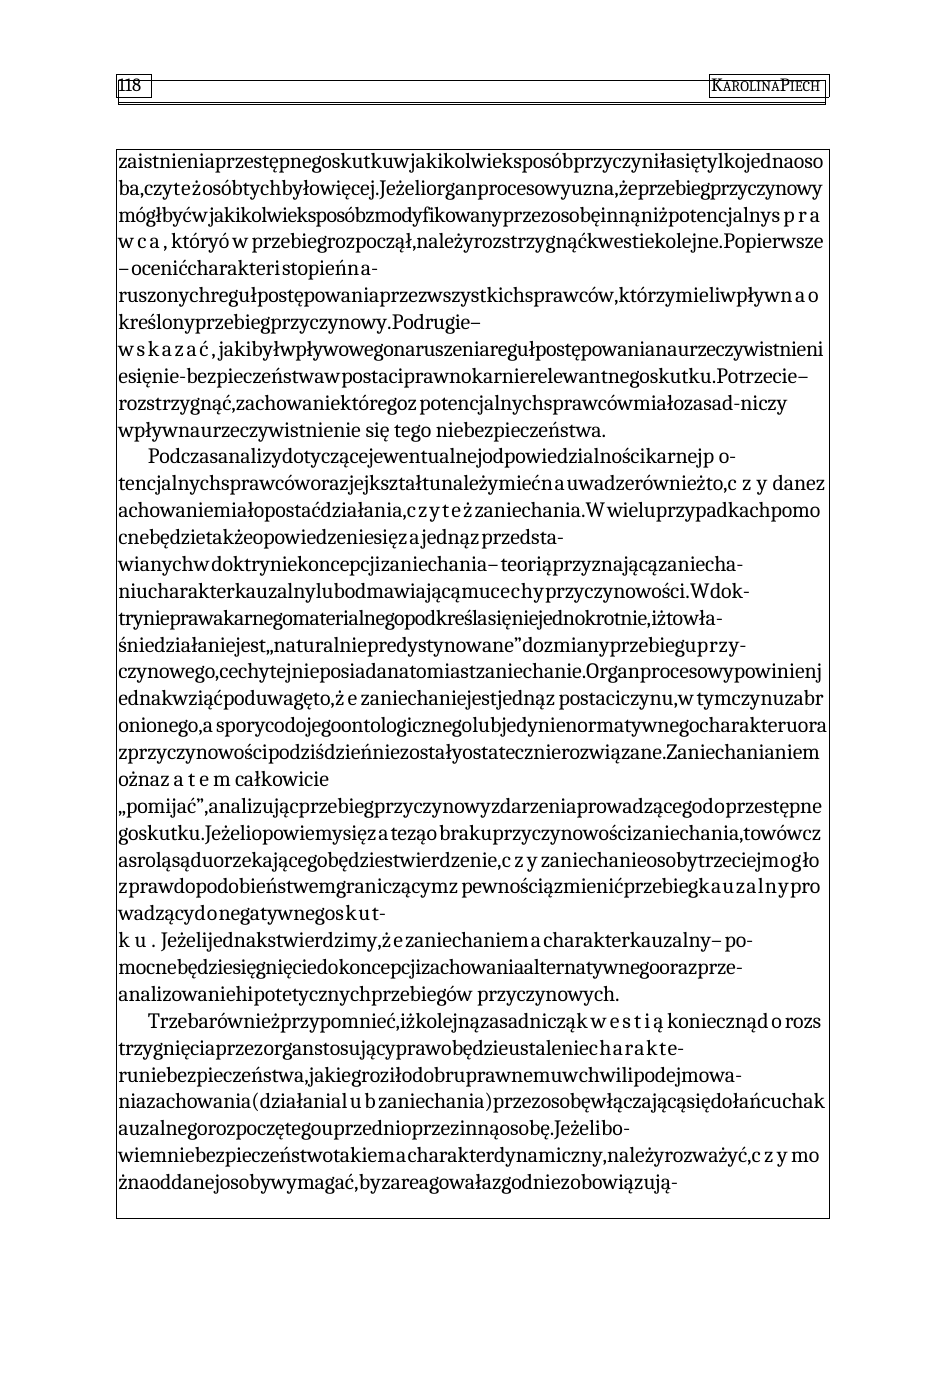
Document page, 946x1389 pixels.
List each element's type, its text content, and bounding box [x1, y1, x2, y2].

text Podczasanalizydotyczącejewentualnejodpowiedzialnościkarnejpo-tencjalnychsprawcóworazjejkształtunależymiećnauwadzerównieżto,czydanezachowaniemiałopostaćdziałania,czyteżzaniechania.Wwieluprzypadkachpomocnebędzietakżeopowiedzeniesięzajednązprzedsta-wianychwdoktryniekoncepcjizaniechania–teoriąprzyznającązaniecha-niucharakterkauzalnylubodmawiającąmucechyprzyczynowości.Wdok-trynieprawakarnegomaterialnegopodkreślasięniejednokrotnie,iżtowła-śniedziałaniejest„naturalniepredystynowane”dozmianyprzebieguprzy-czynowego,cechytejnieposiadanatomiastzaniechanie.Organprocesowypowinienjednakwziąćpoduwagęto,żezaniechaniejestjednązpostaciczynu,wtymczynuzabronionego,asporycodojegoontologicznegolubjedynienormatywnegocharakteruorazprzyczynowościpodziśdzieńniezostałyostatecznierozwiązane.Zaniechanianiemożnazatemcałkowicie [118, 444, 828, 792]
text Trzebarównieżprzypomnieć,iżkolejnązasadnicząkwestiąkoniecznądorozstrzygnięciaprzezorganstosującyprawobędzieustaleniecharakte-runiebezpieczeństwa,jakiegroziłodobruprawnemuwchwilipodejmowa-niazachowania(działanialubzaniechania)przezosobęwłączającąsiędołańcuchakauzalnegorozpoczętegouprzednioprzezinnąosobę.Jeżelibo-wiemniebezpieczeństwotakiemacharakterdynamiczny,należyrozważyć,czymożnaoddanejosobywymagać,byzareagowałazgodniezobowiązują- [118, 1008, 828, 1195]
text „pomijać”,analizującprzebiegprzyczynowyzdarzeniaprowadzącegodoprzestępnegoskutku.Jeżeliopowiemysięzateząobrakuprzyczynowościzaniechania,towówczasroląsąduorzekającegobędziestwierdzenie,czyzaniechanieosobytrzeciejmogłozprawdopodobieństwemgraniczącymzpewnościązmienićprzebiegkauzalnyprowadzącydonegatywnegoskut-ku.Jeżelijednakstwierdzimy,żezaniechaniemacharakterkauzalny–po-mocnebędziesięgnięciedokoncepcjizachowaniaalternatywnegoorazprze-analizowaniehipotetycznychprzebiegów przyczynowych. [118, 793, 827, 1007]
text 118 [119, 81, 151, 96]
text zaistnieniaprzestępnegoskutkuwjakikolwieksposóbprzyczyniłasiętylkojednaosoba,czyteżosóbtychbyłowięcej.Jeżeliorganprocesowyuzna,żeprzebiegprzyczynowymógłbyćwjakikolwieksposóbzmodyfikowanyprzezosobęinnąniżpotencjalnysprawca,któryówprzebiegrozpoczął,należyrozstrzygnąćkwestiekolejne.Popierwsze–ocenićcharakteristopieńna-ruszonychregułpostępowaniaprzezwszystkichsprawców,którzymieliwpływnaokreślonyprzebiegprzyczynowy.Podrugie–wskazać,jakibyłwpływowegonaruszeniaregułpostępowanianaurzeczywistnieniesięnie-bezpieczeństwawpostaciprawnokarnierelewantnegoskutku.Potrzecie–rozstrzygnąć,zachowaniektóregozpotencjalnychsprawcówmiałozasad-niczy wpływnaurzeczywistnienie się tego niebezpieczeństwa. [118, 150, 828, 442]
text [118, 75, 151, 80]
text KAROLINAPIECH [711, 75, 828, 96]
